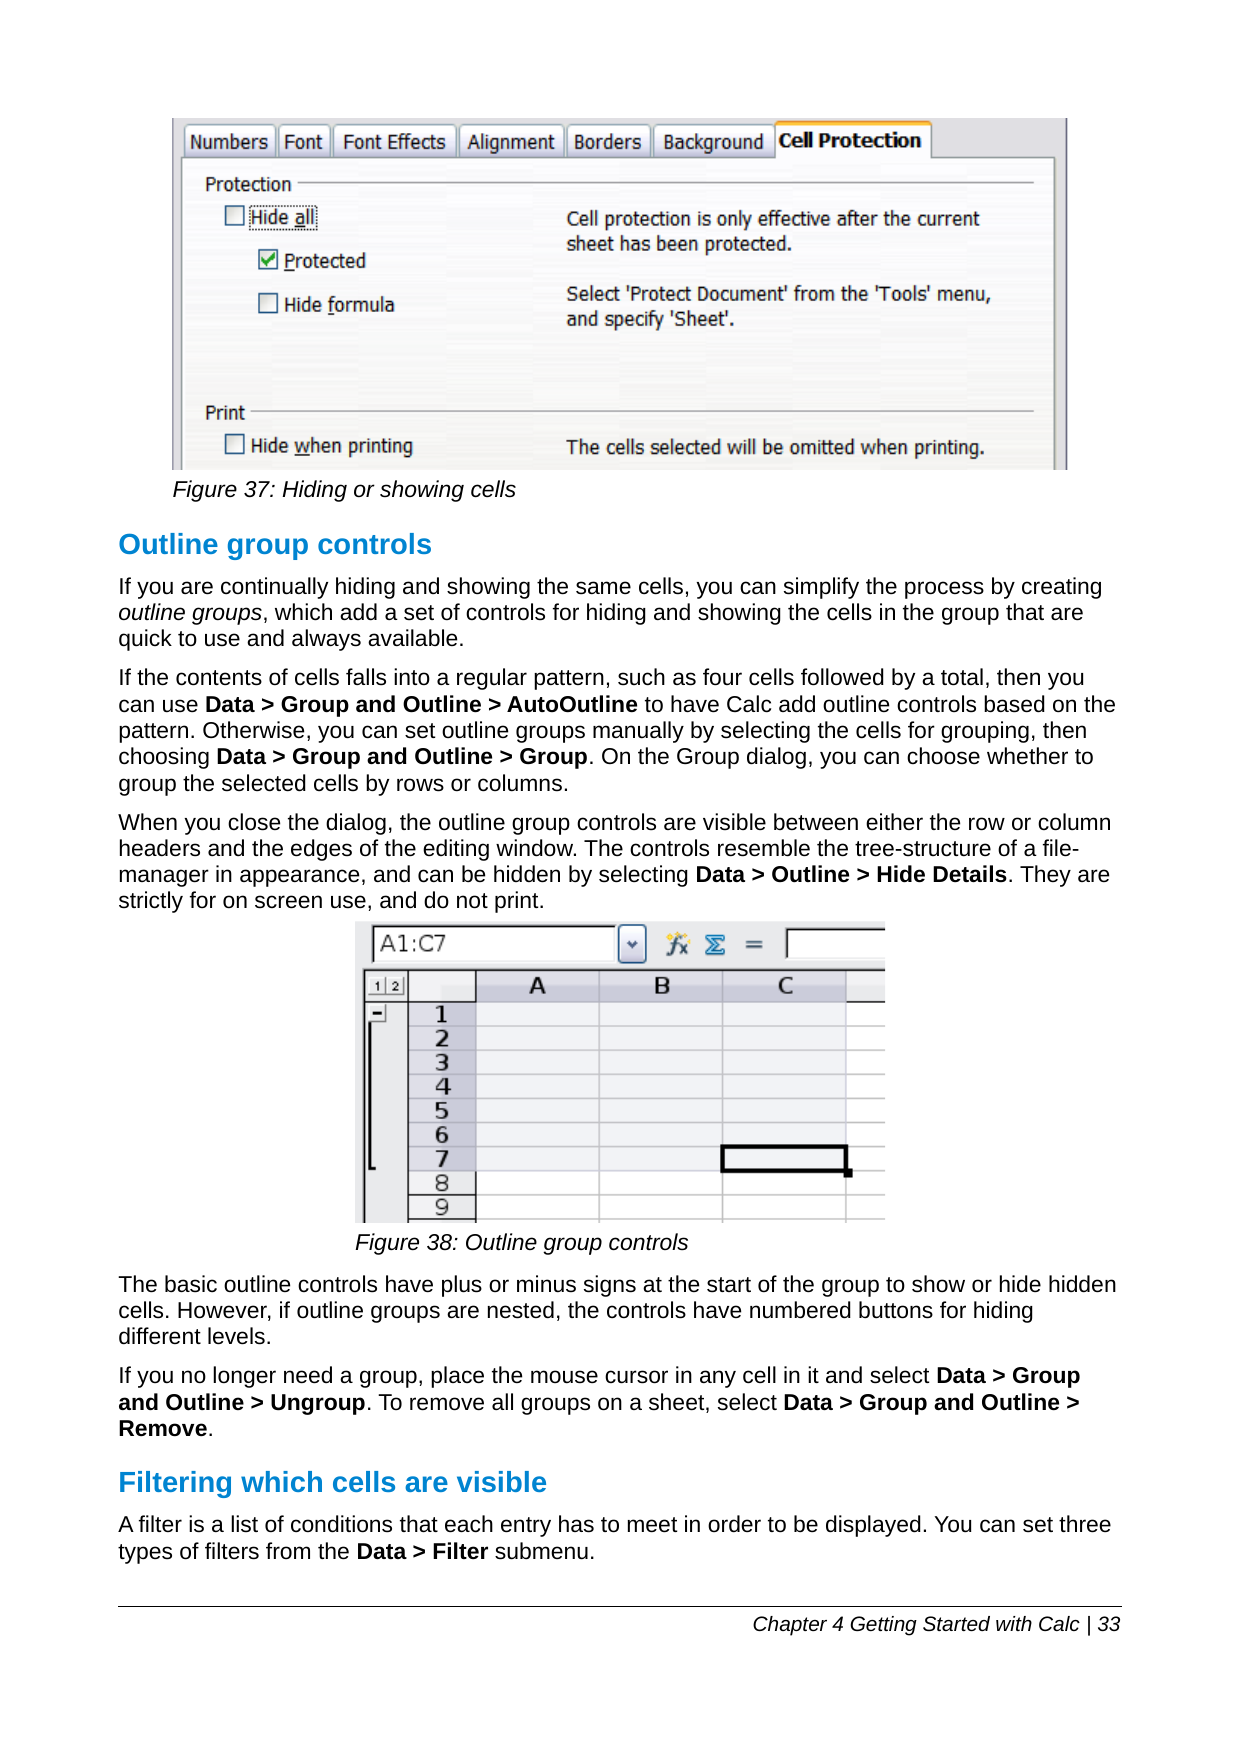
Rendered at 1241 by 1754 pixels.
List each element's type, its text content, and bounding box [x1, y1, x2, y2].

text If you no longer need a group, place the mouse cursor in any cell in it and select Data > Group and Outline > Ungroup. To remove all groups on a sheet, select Data > Group and Outline > Remove. [118, 1362, 1122, 1441]
subtitle Outline group controls [118, 527, 1122, 560]
subtitle Filtering which cells are visible [118, 1466, 1122, 1499]
text If you are continually hiding and showing the same cells, you can simplify the process by creating outline groups, which add a set of controls for hiding and showing the cells in the group that are quick to use and always available. [118, 573, 1122, 652]
text Figure 37: Hiding or showing cells [172, 476, 1068, 502]
text A filter is a list of conditions that each entry has to meet in order to be displayed. You can set three types of filters from the Data > Filter submenu. [118, 1511, 1122, 1564]
text Figure 38: Outline group controls [355, 1229, 885, 1255]
picture [172, 118, 1069, 470]
text The basic outline controls have plus or minus signs at the start of the group to show or hide hidden cells. However, if outline groups are nested, the controls have numbered buttons for hiding different levels. [118, 1271, 1122, 1350]
text If the contents of cells falls into a regular pattern, such as four cells followed by a total, then you can use Data > Group and Outline > AutoOutline to have Calc add outline controls based on the pattern. Otherwise, you can set outline groups manually by selecting the cells for grouping, then choosing Data > Group and Outline > Group. On the Group dialog, you can choose whether to group the selected cells by rows or columns. [118, 664, 1122, 796]
picture [355, 920, 886, 1223]
text When you close the dialog, the outline group controls are visible between either the row or column headers and the edges of the editing window. The controls resemble the tree-structure of a file-manager in appearance, and can be hidden by selecting Data > Outline > Hide Details. They are strictly for on screen use, and do not print. [118, 808, 1122, 914]
